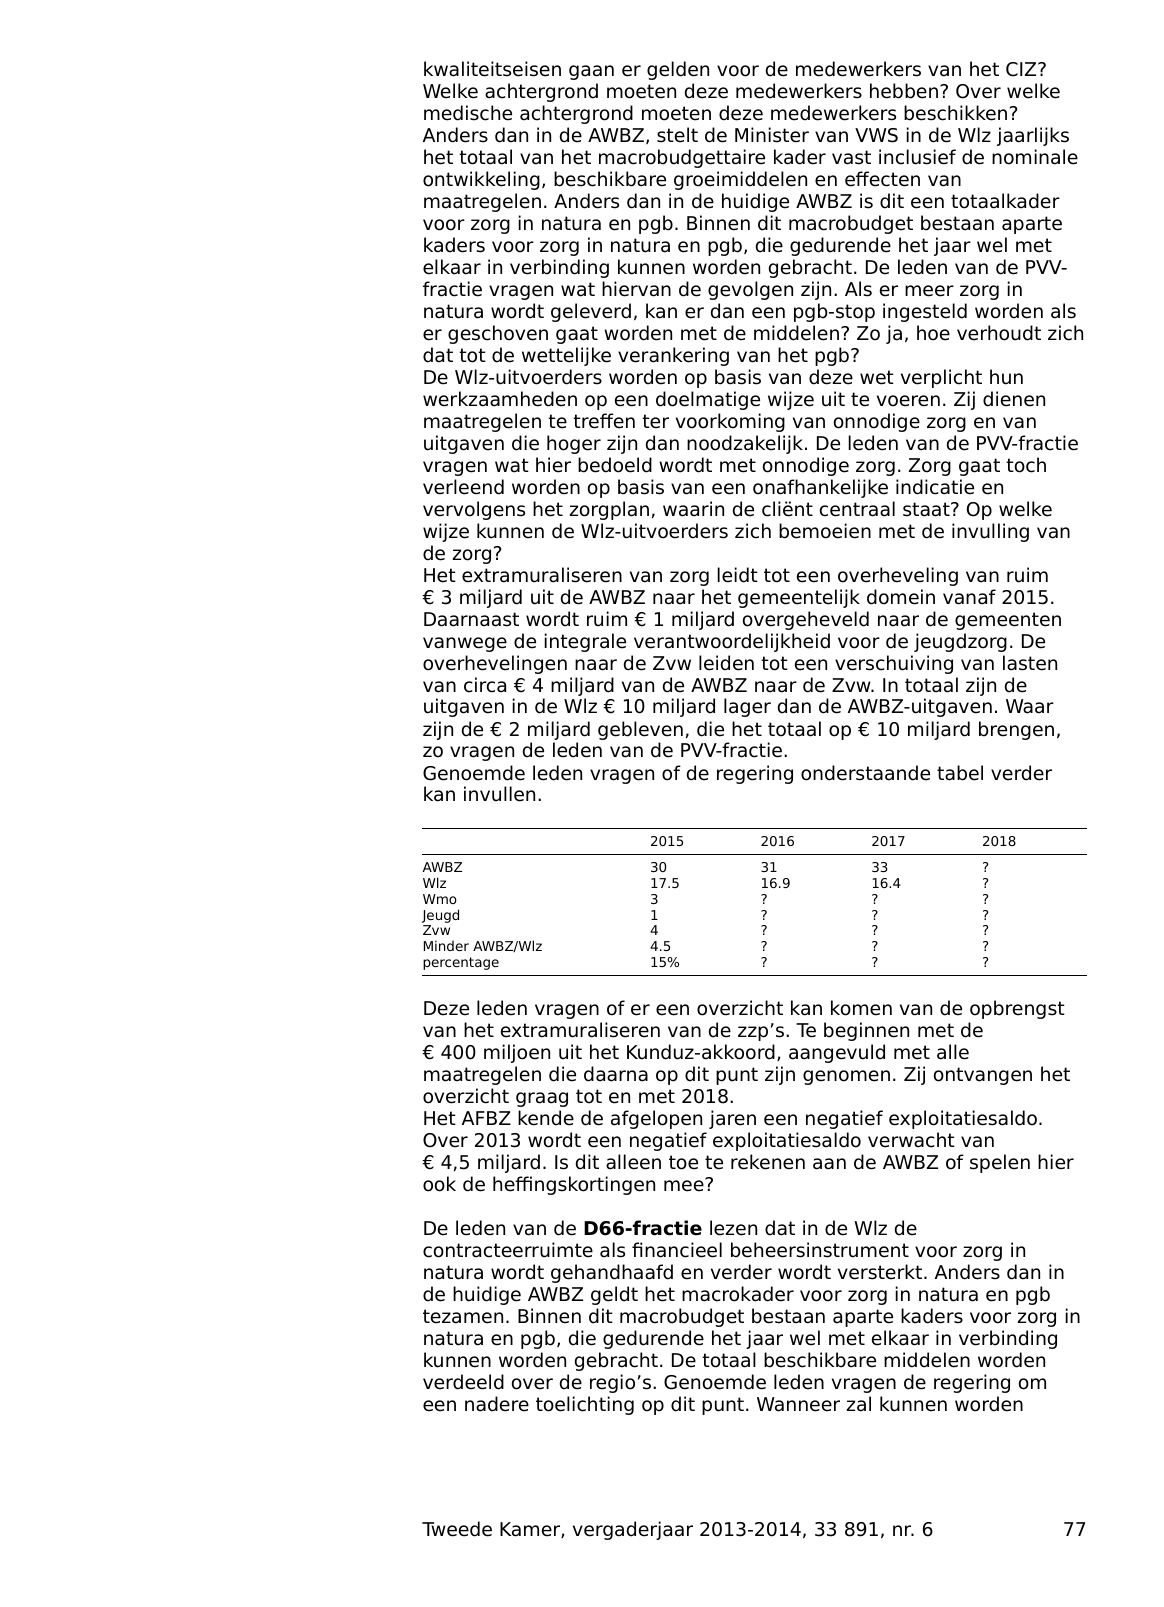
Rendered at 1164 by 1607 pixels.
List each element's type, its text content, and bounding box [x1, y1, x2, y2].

text Genoemde leden vragen of de regering onderstaande tabel verder kan invullen. [422, 762, 1087, 806]
table_cell ? [976, 923, 1087, 939]
table_cell 30 [644, 855, 754, 876]
table_cell 1 [644, 907, 754, 923]
table_cell ? [976, 855, 1087, 876]
table_cell ? [976, 955, 1087, 975]
text De leden van de D66-fractie lezen dat in de Wlz de contracteerruimte als financieel beheersinstrument voor zorg in natura wordt gehandhaafd en verder wordt versterkt. Anders dan in de huidige AWBZ geldt het macrokader voor zorg in natura en pgb tezamen. Binnen dit macrobudget bestaan aparte kaders voor zorg in natura en pgb, die gedurende het jaar wel met elkaar in verbinding kunnen worden gebracht. De totaal beschikbare middelen worden verdeeld over de regio’s. Genoemde leden vragen de regering om een nadere toelichting op dit punt. Wanneer zal kunnen worden [422, 1218, 1087, 1416]
text kwaliteitseisen gaan er gelden voor de medewerkers van het CIZ? Welke achtergrond moeten deze medewerkers hebben? Over welke medische achtergrond moeten deze medewerkers beschikken? [422, 59, 1087, 125]
text De Wlz-uitvoerders worden op basis van deze wet verplicht hun werkzaamheden op een doelmatige wijze uit te voeren. Zij dienen maatregelen te treffen ter voorkoming van onnodige zorg en van uitgaven die hoger zijn dan noodzakelijk. De leden van de PVV-fractie vragen wat hier bedoeld wordt met onnodige zorg. Zorg gaat toch verleend worden op basis van een onafhankelijke indicatie en vervolgens het zorgplan, waarin de cliënt centraal staat? Op welke wijze kunnen de Wlz-uitvoerders zich bemoeien met de invulling van de zorg? [422, 367, 1087, 564]
table_cell 17.5 [644, 876, 754, 892]
table_cell ? [754, 892, 865, 907]
text Anders dan in de AWBZ, stelt de Minister van VWS in de Wlz jaarlijks het totaal van het macrobudgettaire kader vast inclusief de nominale ontwikkeling, beschikbare groeimiddelen en effecten van maatregelen. Anders dan in de huidige AWBZ is dit een totaalkader voor zorg in natura en pgb. Binnen dit macrobudget bestaan aparte kaders voor zorg in natura en pgb, die gedurende het jaar wel met elkaar in verbinding kunnen worden gebracht. De leden van de PVV-fractie vragen wat hiervan de gevolgen zijn. Als er meer zorg in natura wordt geleverd, kan er dan een pgb-stop ingesteld worden als er geschoven gaat worden met de middelen? Zo ja, hoe verhoudt zich dat tot de wettelijke verankering van het pgb? [422, 125, 1087, 367]
table_cell ? [754, 923, 865, 939]
table_cell ? [976, 876, 1087, 892]
table_header 2015 [644, 829, 754, 854]
table_cell Zvw [422, 923, 644, 939]
table_header [422, 829, 644, 854]
table_cell percentage [422, 955, 644, 975]
text Deze leden vragen of er een overzicht kan komen van de opbrengst van het extramuraliseren van de zzp’s. Te beginnen met de € 400 miljoen uit het Kunduz-akkoord, aangevuld met alle maatregelen die daarna op dit punt zijn genomen. Zij ontvangen het overzicht graag tot en met 2018. [422, 998, 1087, 1108]
table_header 2016 [754, 829, 865, 854]
table_cell ? [754, 955, 865, 975]
table_cell Minder AWBZ/Wlz [422, 939, 644, 954]
table_cell ? [976, 892, 1087, 907]
table_cell 4.5 [644, 939, 754, 954]
table_cell ? [754, 907, 865, 923]
table_cell ? [865, 939, 976, 954]
table_cell ? [976, 907, 1087, 923]
table_cell ? [976, 939, 1087, 954]
table_cell ? [865, 892, 976, 907]
table_cell ? [865, 923, 976, 939]
text Het extramuraliseren van zorg leidt tot een overheveling van ruim € 3 miljard uit de AWBZ naar het gemeentelijk domein vanaf 2015. Daarnaast wordt ruim € 1 miljard overgeheveld naar de gemeenten vanwege de integrale verantwoordelijkheid voor de jeugdzorg. De overhevelingen naar de Zvw leiden tot een verschuiving van lasten van circa € 4 miljard van de AWBZ naar de Zvw. In totaal zijn de uitgaven in de Wlz € 10 miljard lager dan de AWBZ-uitgaven. Waar zijn de € 2 miljard gebleven, die het totaal op € 10 miljard brengen, zo vragen de leden van de PVV-fractie. [422, 564, 1087, 762]
table_cell ? [865, 907, 976, 923]
table_cell AWBZ [422, 855, 644, 876]
table_cell 16.4 [865, 876, 976, 892]
table_cell 3 [644, 892, 754, 907]
table_cell 15% [644, 955, 754, 975]
table_header 2018 [976, 829, 1087, 854]
table_cell Wlz [422, 876, 644, 892]
table_cell 16.9 [754, 876, 865, 892]
text Het AFBZ kende de afgelopen jaren een negatief exploitatiesaldo. Over 2013 wordt een negatief exploitatiesaldo verwacht van € 4,5 miljard. Is dit alleen toe te rekenen aan de AWBZ of spelen hier ook de heffingskortingen mee? [422, 1108, 1087, 1196]
table_cell ? [754, 939, 865, 954]
table_cell 4 [644, 923, 754, 939]
table_cell 33 [865, 855, 976, 876]
table_cell Jeugd [422, 907, 644, 923]
table_cell ? [865, 955, 976, 975]
table_cell Wmo [422, 892, 644, 907]
table_header 2017 [865, 829, 976, 854]
table_cell 31 [754, 855, 865, 876]
